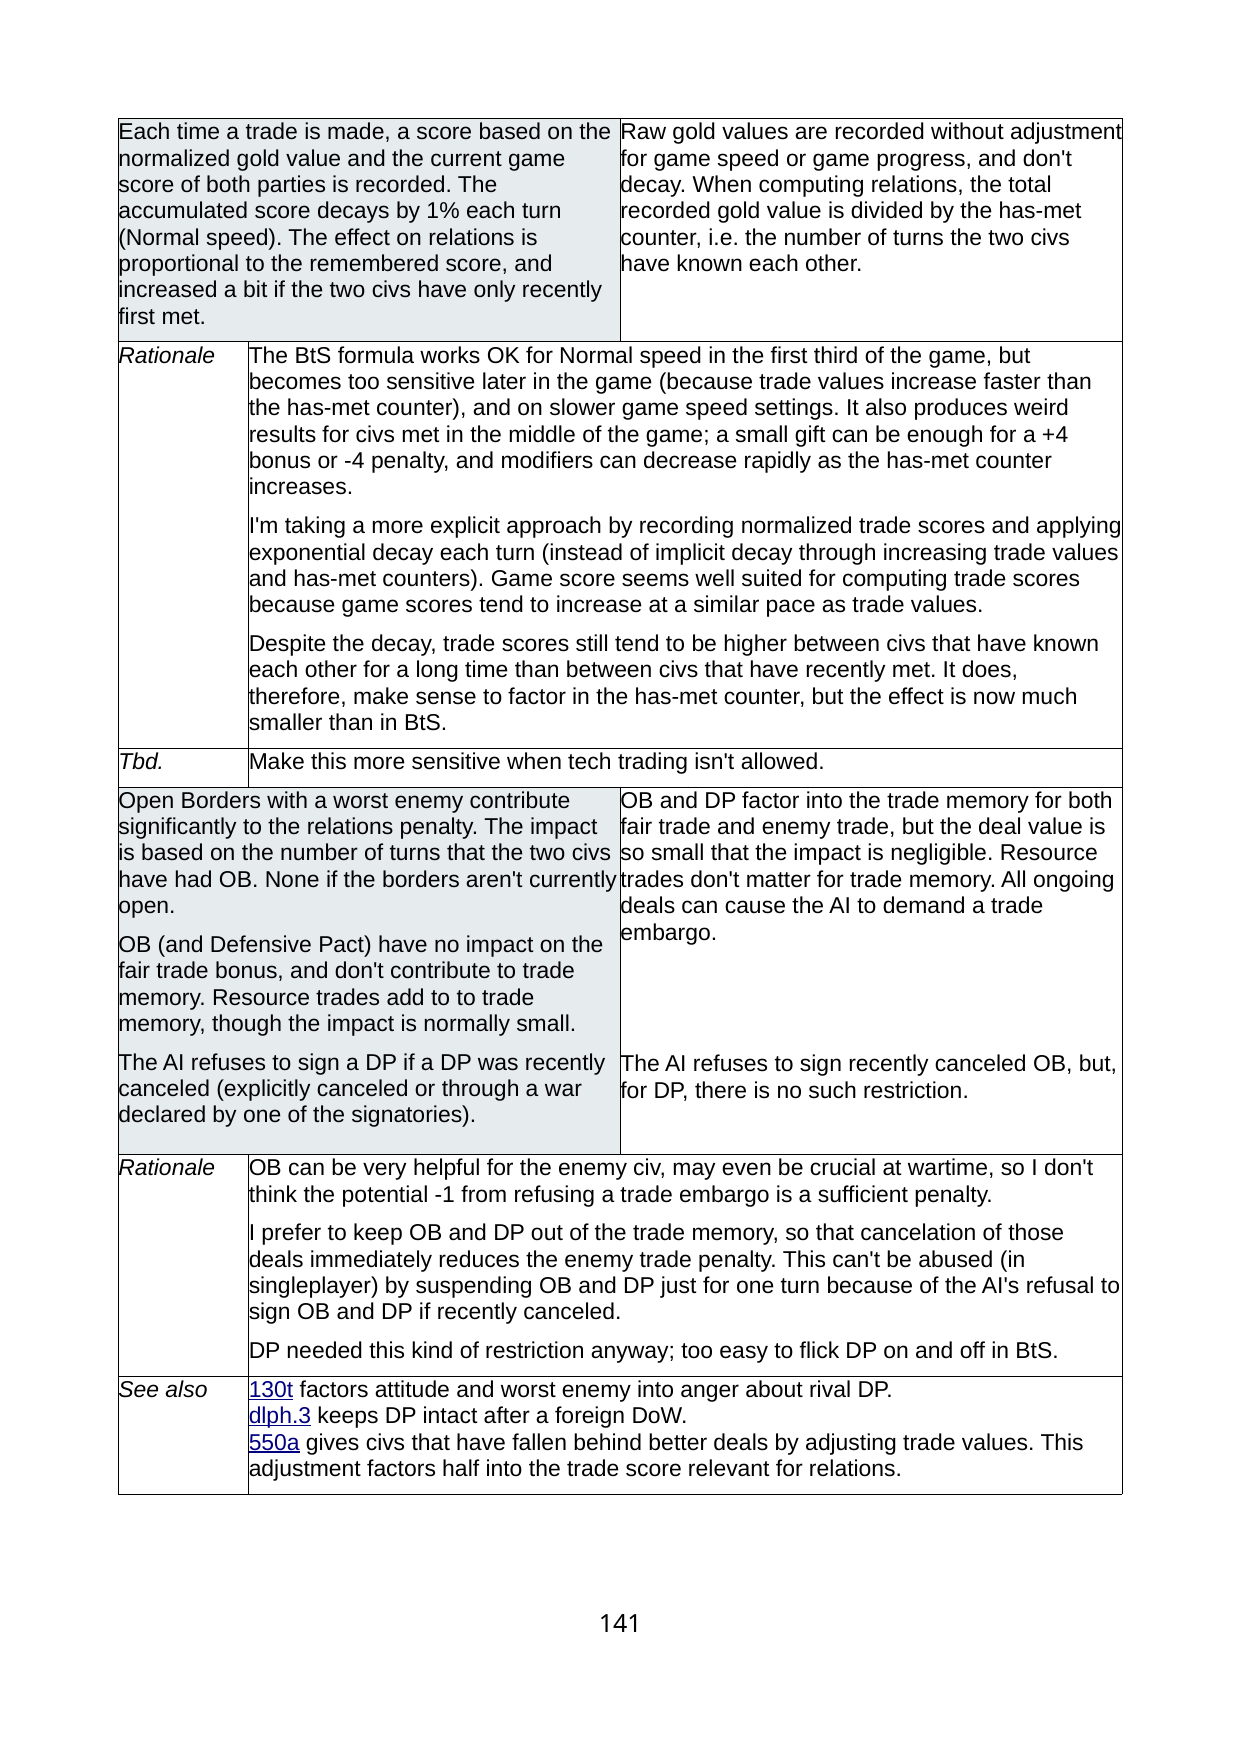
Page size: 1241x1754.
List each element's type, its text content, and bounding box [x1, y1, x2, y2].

table_cell Make this more sensitive when tech trading isn't allowed. [249, 749, 1122, 787]
table_cell Each time a trade is made, a score based on the normalized gold value and the current game score of both parties is recorded. The accumulated score decays by 1% each turn (Normal speed). The effect on relations is proportional to the remembered score, and increased a bit if the two civs have only recently first met. [119, 119, 620, 341]
table_cell 130t factors attitude and worst enemy into anger about rival DP. dlph.3 keeps DP intact after a foreign DoW. 550a gives civs that have fallen behind better deals by adjusting trade values. This adjustment factors half into the trade score relevant for relations. [249, 1377, 1122, 1494]
table_cell Rationale [119, 342, 248, 748]
table_cell Raw gold values are recorded without adjustment for game speed or game progress, and don't decay. When computing relations, the total recorded gold value is divided by the has-met counter, i.e. the number of turns the two civs have known each other. [621, 119, 1122, 341]
table_cell See also [119, 1377, 248, 1494]
table_cell The BtS formula works OK for Normal speed in the first third of the game, but becomes too sensitive later in the game (because trade values increase faster than the has-met counter), and on slower game speed settings. It also produces weird results for civs met in the middle of the game; a small gift can be enough for a +4 bonus or -4 penalty, and modifiers can decrease rapidly as the has-met counter increases. I'm taking a more explicit approach by recording normalized trade scores and applying exponential decay each turn (instead of implicit decay through increasing trade values and has-met counters). Game score seems well suited for computing trade scores because game scores tend to increase at a similar pace as trade values. Despite the decay, trade scores still tend to be higher between civs that have known each other for a long time than between civs that have recently met. It does, therefore, make sense to factor in the has-met counter, but the effect is now much smaller than in BtS. [249, 342, 1122, 748]
table_cell Open Borders with a worst enemy contribute significantly to the relations penalty. The impact is based on the number of turns that the two civs have had OB. None if the borders aren't currently open. OB (and Defensive Pact) have no impact on the fair trade bonus, and don't contribute to trade memory. Resource trades add to to trade memory, though the impact is normally small. The AI refuses to sign a DP if a DP was recently canceled (explicitly canceled or through a war declared by one of the signatories). [119, 788, 620, 1154]
table_cell Rationale [119, 1155, 248, 1376]
table_cell OB can be very helpful for the enemy civ, may even be crucial at wartime, so I don't think the potential -1 from refusing a trade embargo is a sufficient penalty. I prefer to keep OB and DP out of the trade memory, so that cancelation of those deals immediately reduces the enemy trade penalty. This can't be abused (in singleplayer) by suspending OB and DP just for one turn because of the AI's refusal to sign OB and DP if recently canceled. DP needed this kind of restriction anyway; too easy to flick DP on and off in BtS. [249, 1155, 1122, 1376]
table_cell Tbd. [119, 749, 248, 787]
table_cell OB and DP factor into the trade memory for both fair trade and enemy trade, but the deal value is so small that the impact is negligible. Resource trades don't matter for trade memory. All ongoing deals can cause the AI to demand a trade embargo. The AI refuses to sign recently canceled OB, but, for DP, there is no such restriction. [621, 788, 1122, 1154]
